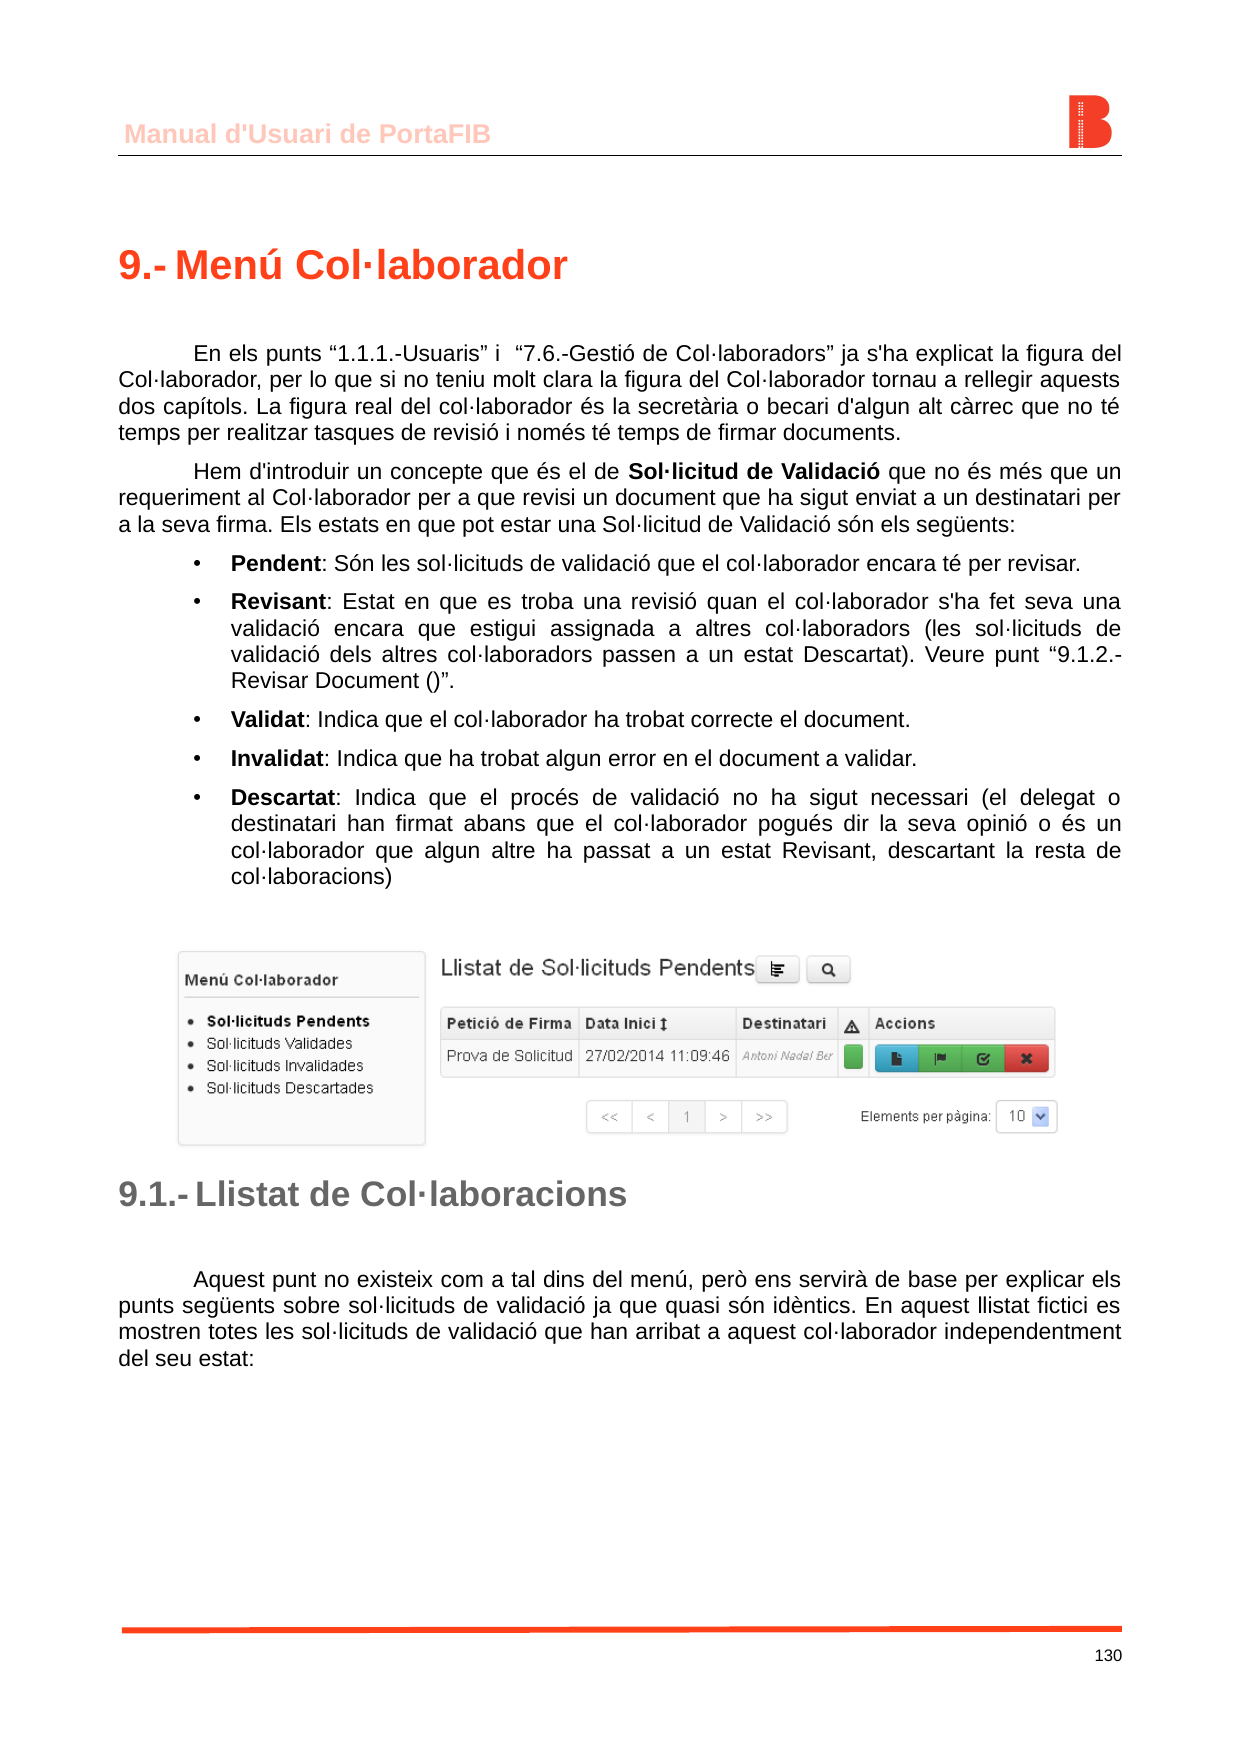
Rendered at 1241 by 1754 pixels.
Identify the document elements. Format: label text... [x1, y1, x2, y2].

text Aquest punt no existeix com a tal dins del menú, però ens servirà de base per explicar els punts següents sobre sol·licituds de validació ja que quasi són idèntics. En aquest llistat fictici es mostren totes les sol·licituds de validació que han arribat a aquest col·laborador independentment del seu estat: [118, 1266, 1122, 1371]
list Descartat: Indica que el procés de validació no ha sigut necessari (el delegat o destinatari han firmat abans que el col·laborador pogués dir la seva opinió o és un col·laborador que algun altre ha passat a un estat Revisant, descartant la resta de col·laboracions) [193, 784, 1122, 889]
list Revisant: Estat en que es troba una revisió quan el col·laborador s'ha fet seva una validació encara que estigui assignada a altres col·laboradors (les sol·licituds de validació dels altres col·laboradors passen a un estat Descartat). Veure punt “9.1.2.-Revisar Document ()”. [193, 588, 1122, 694]
text En els punts “1.1.1.-Usuaris” i “7.6.-Gestió de Col·laboradors” ja s'ha explicat la figura del Col·laborador, per lo que si no teniu molt clara la figura del Col·laborador tornau a rellegir aquests dos capítols. La figura real del col·laborador és la secretària o becari d'algun alt càrrec que no té temps per realitzar tasques de revisió i només té temps de firmar documents. [118, 340, 1122, 445]
picture [169, 940, 1071, 1149]
list Pendent: Són les sol·licituds de validació que el col·laborador encara té per revisar. [193, 549, 1122, 576]
picture [1063, 94, 1117, 150]
list Invalidat: Indica que ha trobat algun error en el document a validar. [193, 745, 1122, 771]
subtitle Menú Col·laborador [118, 241, 1122, 289]
text Hem d'introduir un concepte que és el de Sol·licitud de Validació que no és més que un requeriment al Col·laborador per a que revisi un document que ha sigut enviat a un destinatari per a la seva firma. Els estats en que pot estar una Sol·licitud de Validació són els següents: [118, 458, 1122, 537]
list Validat: Indica que el col·laborador ha trobat correcte el document. [193, 706, 1122, 733]
subtitle Llistat de Col·laboracions [118, 1173, 1122, 1214]
